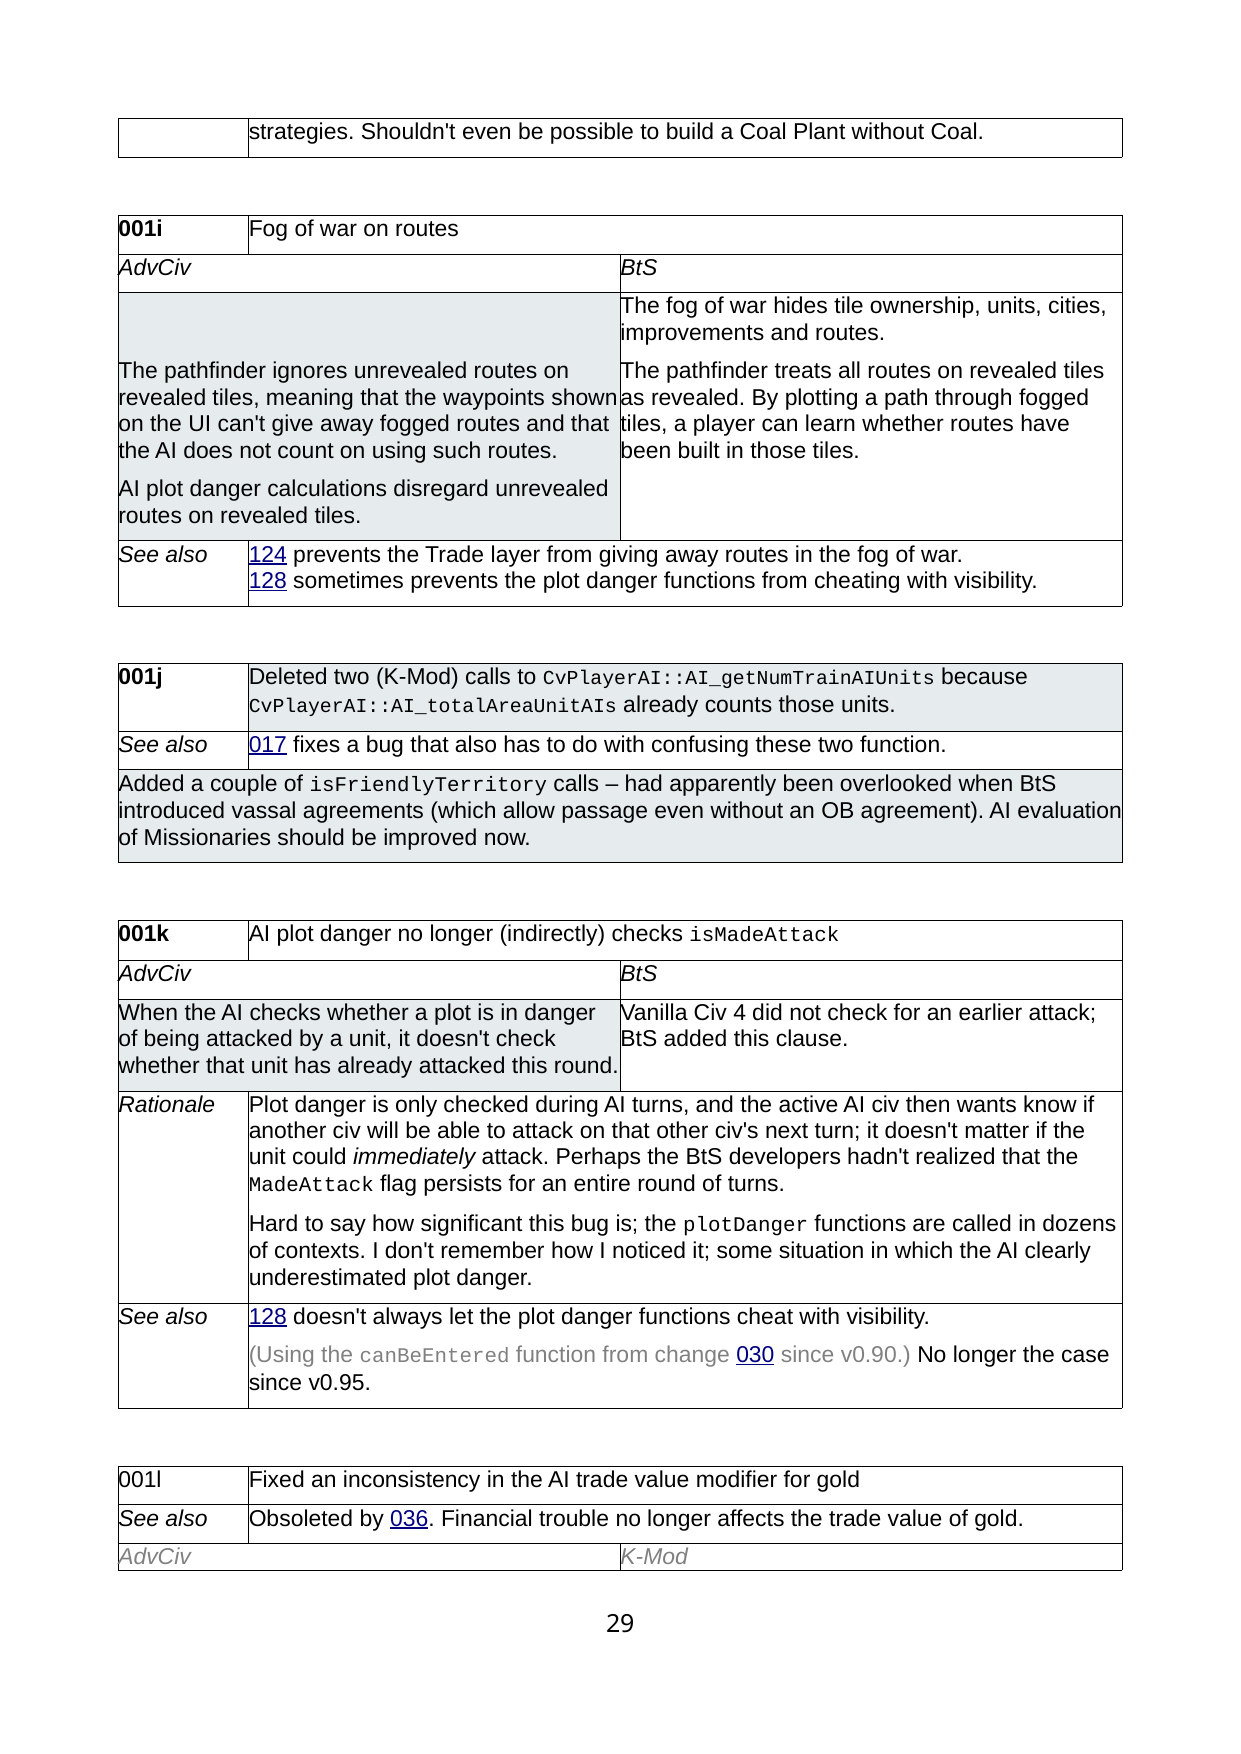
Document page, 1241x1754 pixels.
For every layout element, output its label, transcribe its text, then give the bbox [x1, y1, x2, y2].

table_cell AdvCiv [119, 961, 620, 999]
table_cell See also [119, 732, 248, 769]
table_cell The fog of war hides tile ownership, units, cities, improvements and routes. The pathfinder treats all routes on revealed tiles as revealed. By plotting a path through fogged tiles, a player can learn whether routes have been built in those tiles. [621, 293, 1122, 540]
table_cell 017 fixes a bug that also has to do with confusing these two function. [249, 732, 1122, 769]
table_cell Rationale [119, 1092, 248, 1303]
table_cell 124 prevents the Trade layer from giving away routes in the fog of war. 128 sometimes prevents the plot danger functions from cheating with visibility. [249, 541, 1122, 606]
table_cell The pathfinder ignores unrevealed routes on revealed tiles, meaning that the waypoints shown on the UI can't give away fogged routes and that the AI does not count on using such routes. AI plot danger calculations disregard unrevealed routes on revealed tiles. [119, 293, 620, 540]
table_cell Vanilla Civ 4 did not check for an earlier attack; BtS added this clause. [621, 1000, 1122, 1091]
table_header 001i [119, 216, 248, 253]
table_cell BtS [621, 961, 1122, 999]
table_header Fog of war on routes [249, 216, 1122, 253]
table_cell Added a couple of isFriendlyTerritory calls – had apparently been overlooked when BtS introduced vassal agreements (which allow passage even without an OB agreement). AI evaluation of Missionaries should be improved now. [119, 770, 1122, 862]
table_cell AdvCiv [119, 1544, 620, 1570]
table_header 001l [119, 1467, 248, 1504]
table_header 001j [119, 664, 248, 731]
table_header 001k [119, 921, 248, 960]
table_cell See also [119, 1505, 248, 1543]
table_cell BtS [621, 255, 1122, 292]
table_cell strategies. Shouldn't even be possible to build a Coal Plant without Coal. [249, 119, 1122, 157]
table_cell See also [119, 1304, 248, 1408]
table_cell AdvCiv [119, 255, 620, 292]
table_cell [119, 119, 248, 157]
table_cell 128 doesn't always let the plot danger functions cheat with visibility. (Using the canBeEntered function from change 030 since v0.90.) No longer the case since v0.95. [249, 1304, 1122, 1408]
table_cell Obsoleted by 036. Financial trouble no longer affects the trade value of gold. [249, 1505, 1122, 1543]
table_cell Plot danger is only checked during AI turns, and the active AI civ then wants know if another civ will be able to attack on that other civ's next turn; it doesn't matter if the unit could immediately attack. Perhaps the BtS developers hadn't realized that the MadeAttack flag persists for an entire round of turns. Hard to say how significant this bug is; the plotDanger functions are called in dozens of contexts. I don't remember how I noticed it; some situation in which the AI clearly underestimated plot danger. [249, 1092, 1122, 1303]
table_cell K-Mod [621, 1544, 1122, 1570]
table_header AI plot danger no longer (indirectly) checks isMadeAttack [249, 921, 1122, 960]
table_cell When the AI checks whether a plot is in danger of being attacked by a unit, it doesn't check whether that unit has already attacked this round. [119, 1000, 620, 1091]
table_header Fixed an inconsistency in the AI trade value modifier for gold [249, 1467, 1122, 1504]
table_cell See also [119, 541, 248, 606]
table_header Deleted two (K-Mod) calls to CvPlayerAI::AI_getNumTrainAIUnits because CvPlayerAI::AI_totalAreaUnitAIs already counts those units. [249, 664, 1122, 731]
